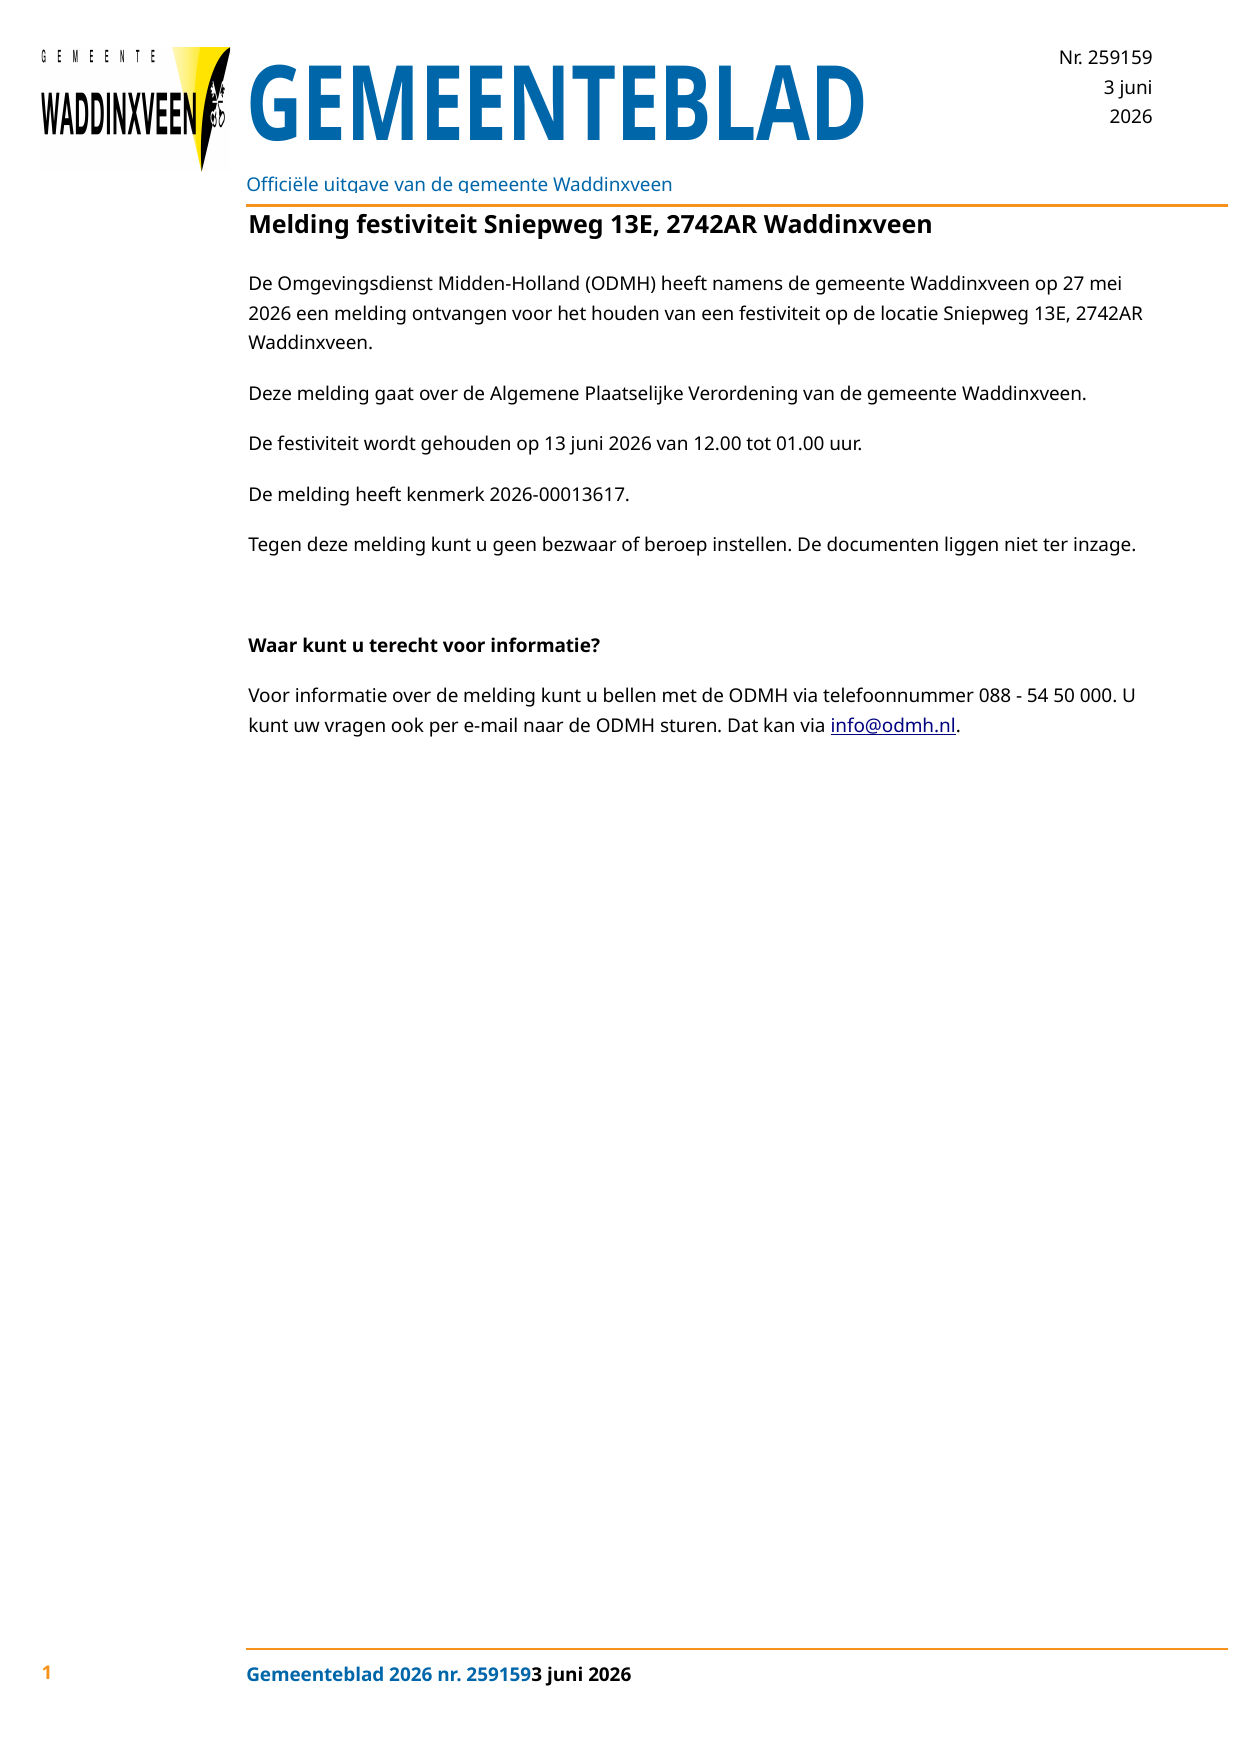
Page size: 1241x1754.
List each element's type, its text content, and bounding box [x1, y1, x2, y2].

text Deze melding gaat over de Algemene Plaatselijke Verordening van de gemeente Waddinxveen. [248, 380, 1152, 406]
text De festiviteit wordt gehouden op 13 juni 2026 van 12.00 tot 01.00 uur. [248, 430, 1152, 456]
text Voor informatie over de melding kunt u bellen met de ODMH via telefoonnummer 088 - 54 50 000. U kunt uw vragen ook per e-mail naar de ODMH sturen. Dat kan via info@odmh.nl. [248, 682, 1152, 738]
picture [41, 47, 231, 172]
text De melding heeft kenmerk 2026-00013617. [248, 481, 1152, 506]
text Melding festiviteit Sniepweg 13E, 2742AR Waddinxveen [248, 207, 1152, 241]
text Waar kunt u terecht voor informatie? [248, 632, 1152, 658]
text De Omgevingsdienst Midden-Holland (ODMH) heeft namens de gemeente Waddinxveen op 27 mei 2026 een melding ontvangen voor het houden van een festiviteit op de locatie Sniepweg 13E, 2742AR Waddinxveen. [248, 270, 1152, 355]
text Tegen deze melding kunt u geen bezwaar of beroep instellen. De documenten liggen niet ter inzage. [248, 531, 1152, 557]
